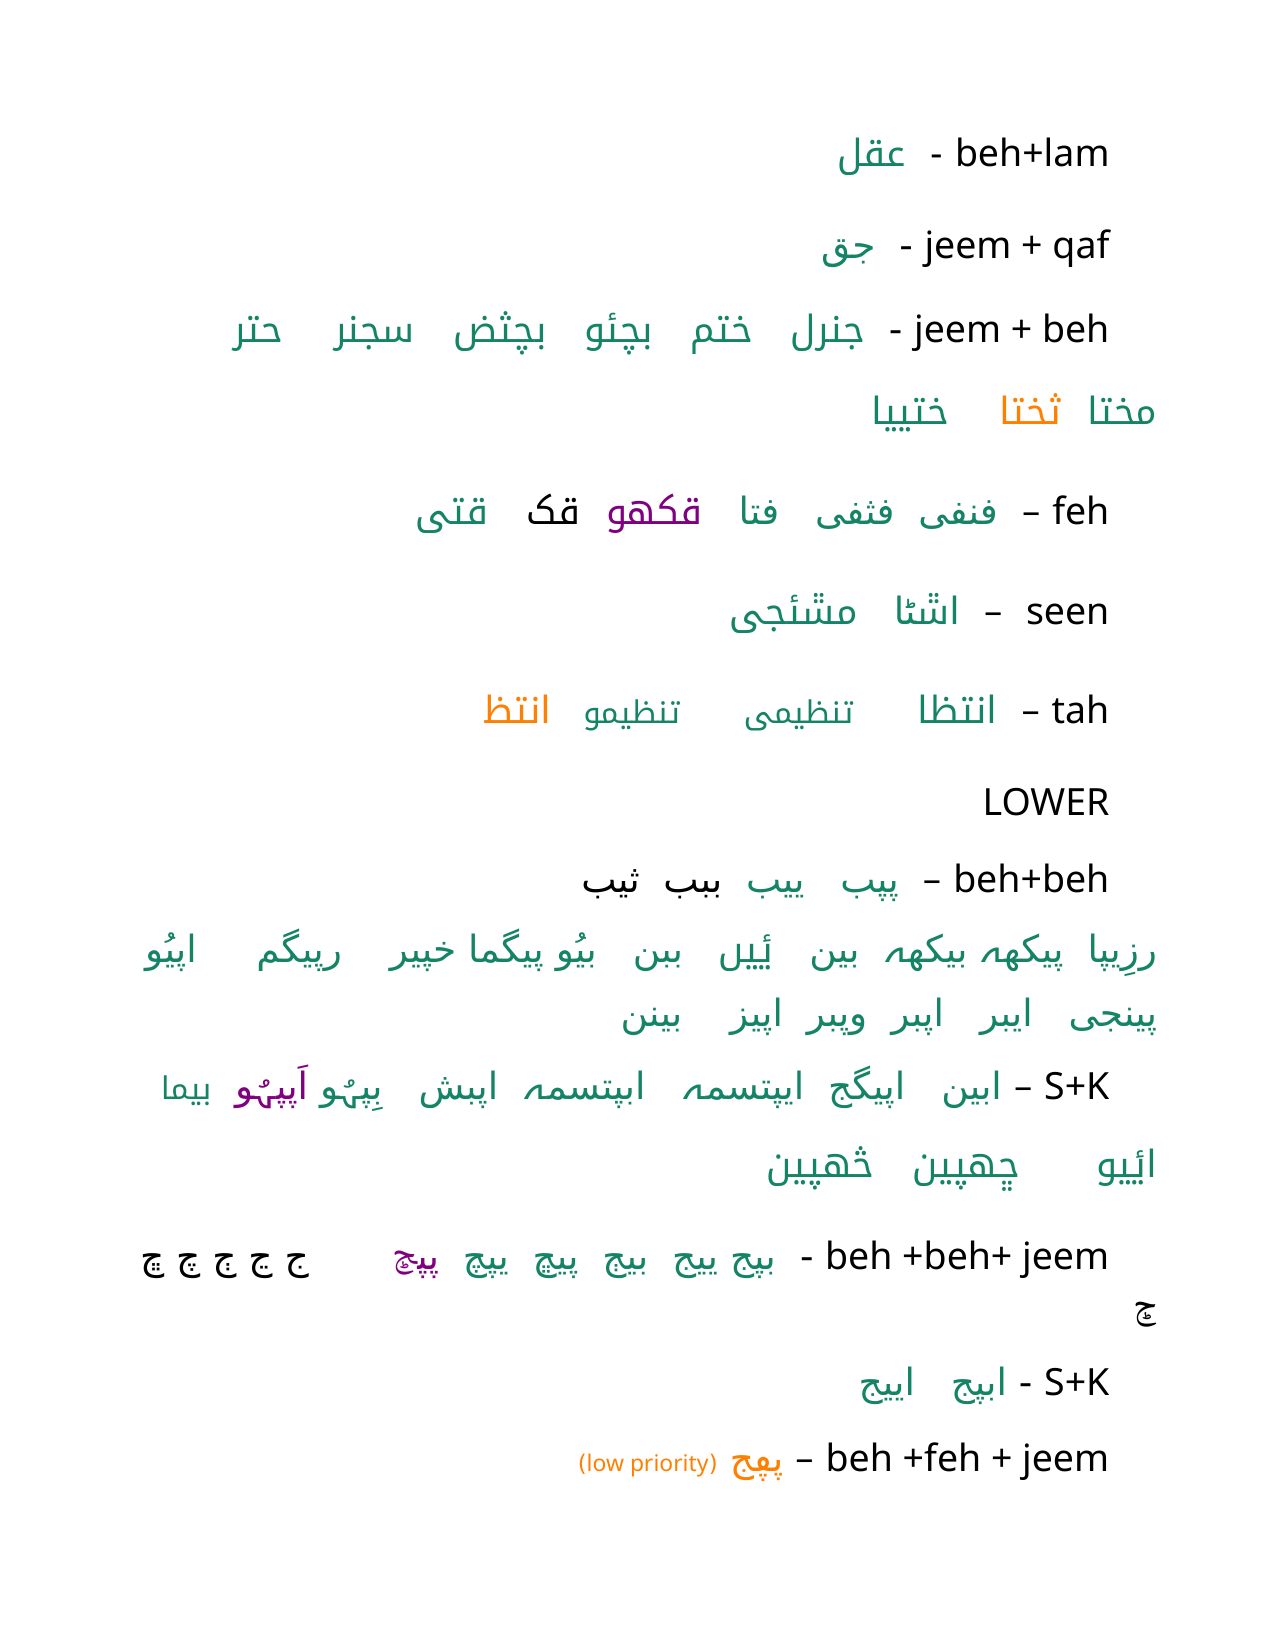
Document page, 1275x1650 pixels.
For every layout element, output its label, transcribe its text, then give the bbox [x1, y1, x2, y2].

text tah – انتظا تنظیمی تنظیمو انتظ [118, 676, 1157, 747]
text beh +beh+ jeem - بپج ییج بیڄ پیڇ یپچ پپݮ ج ڃ ڄ چ ڇ ݮ [118, 1229, 1157, 1330]
text S+K - ابپج اییج [118, 1355, 1157, 1406]
text jeem + beh - جنرل ختم بچئو بچثض سجنر حتر مختا ثختا ختییا [118, 294, 1157, 447]
text jeem + qaf - جق [118, 218, 1157, 269]
text feh – فنفی فثفی فتا قکھو قک قتی [118, 476, 1157, 547]
text LOWER [118, 776, 1157, 827]
text beh+lam - عقل [118, 118, 1157, 189]
text S+K – ابین اپیگج ایپتسمہ ابپتسمہ اپبش بِپہُو اَپپہُو بیما ایٔیو ڇھپین څھپین [118, 1059, 1157, 1201]
text beh+beh – پپب ییب ببب ثیب رزِیپا پیکھہ بیکھہ بین یٔیں ببن بیُو پیگما خپیر رپیگم اپیُو پینجی ایبر اپبر وپبر اپیز بینن [118, 852, 1157, 1035]
text beh +feh + jeem – پڥج (low priority) [118, 1432, 1157, 1483]
text seen – اݜٹا مݜئجی [118, 576, 1157, 647]
